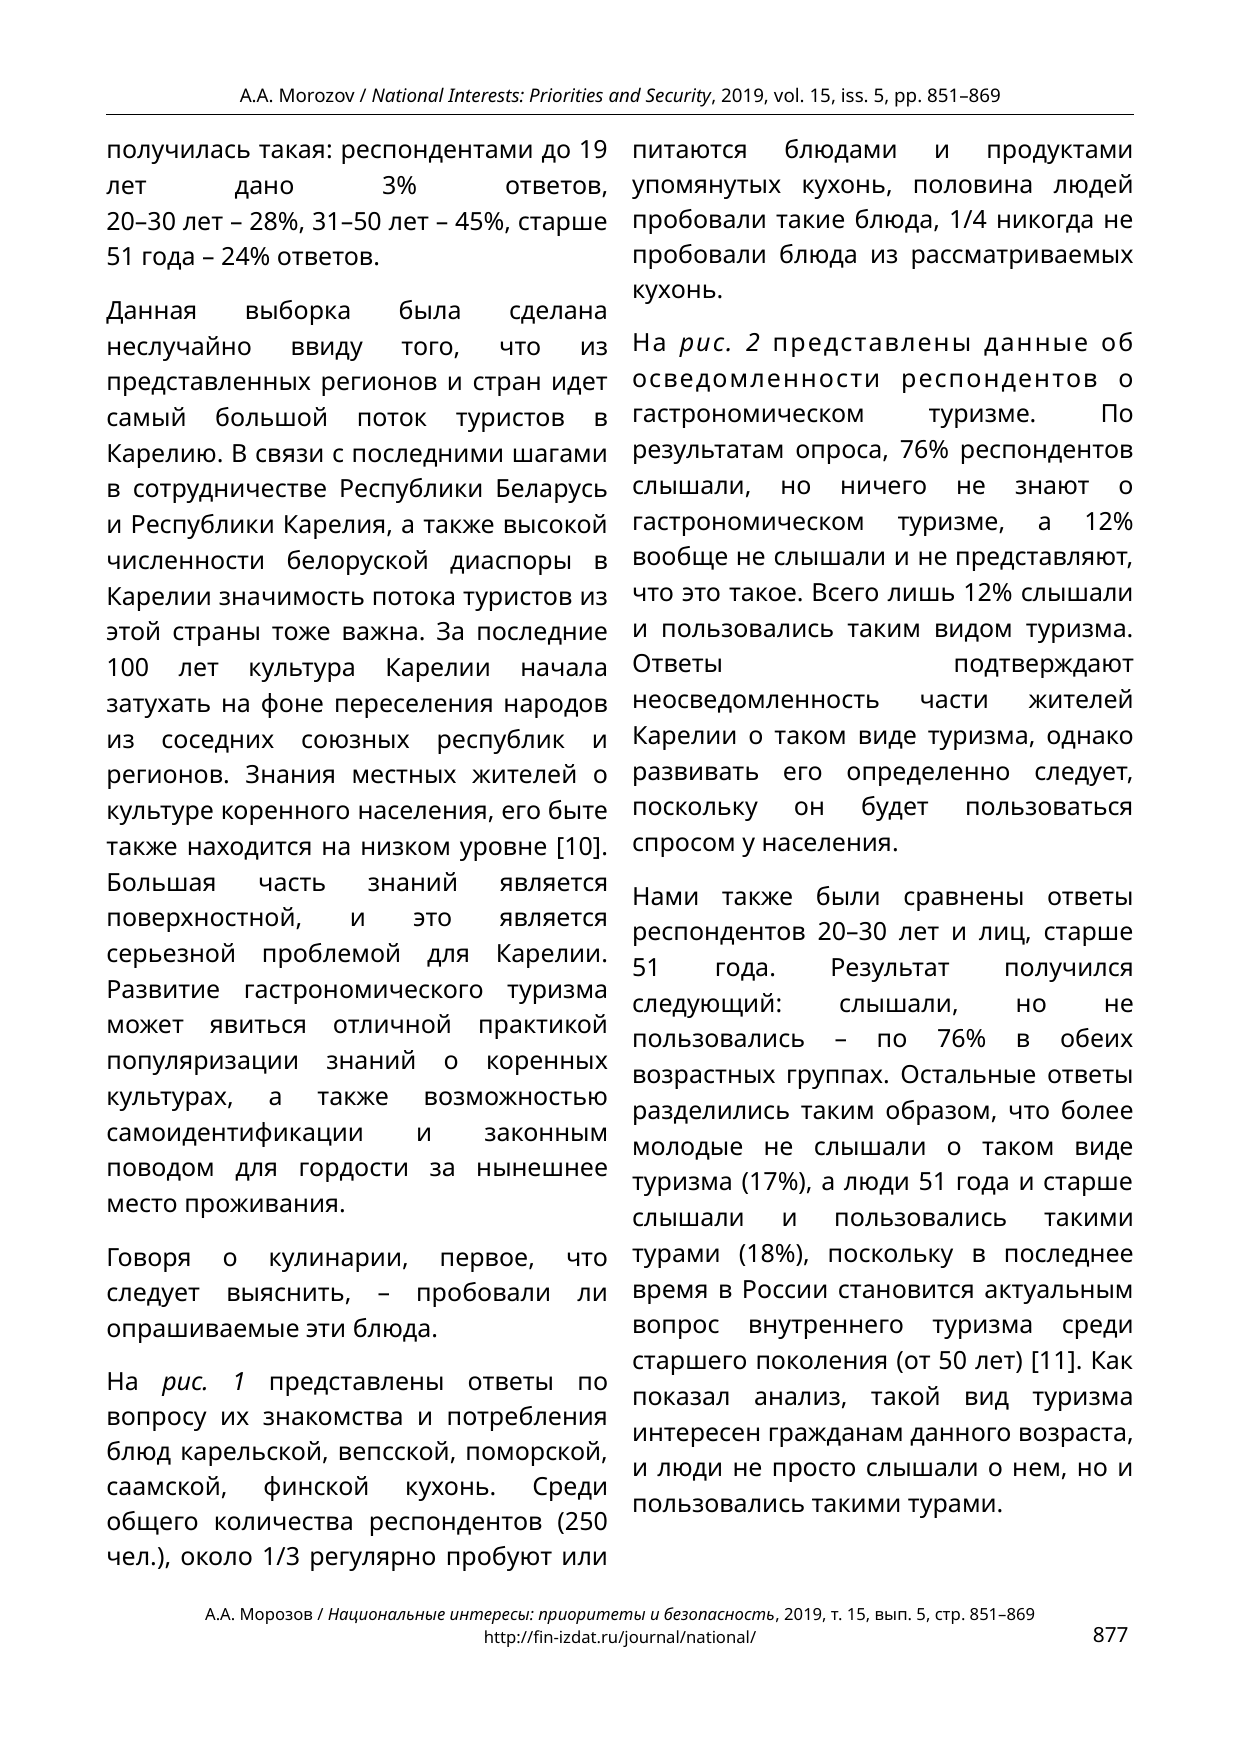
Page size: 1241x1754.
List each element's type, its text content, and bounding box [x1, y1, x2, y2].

text получилась такая: респондентами до 19 лет дано 3% ответов, 20–30 лет – 28%, 31–50 лет – 45%, старше 51 года – 24% ответов. [106, 132, 608, 273]
text питаются блюдами и продуктами упомянутых кухонь, половина людей пробовали такие блюда, 1/4 никогда не пробовали блюда из рассматриваемых кухонь. [632, 132, 1134, 306]
text Говоря о кулинарии, первое, что следует выяснить, – пробовали ли опрашиваемые эти блюда. [106, 1239, 608, 1345]
text Нами также были сравнены ответы респондентов 20–30 лет и лиц, старше 51 года. Результат получился следующий: слышали, но не пользовались – по 76% в обеих возрастных группах. Остальные ответы разделились таким образом, что более молодые не слышали о таком виде туризма (17%), а люди 51 года и старше слышали и пользовались такими турами (18%), поскольку в последнее время в России становится актуальным вопрос внутреннего туризма среди старшего поколения (от 50 лет) [11]. Как показал анализ, такой вид туризма интересен гражданам данного возраста, и люди не просто слышали о нем, но и пользовались такими турами. [632, 878, 1134, 1520]
text Данная выборка была сделана неслучайно ввиду того, что из представленных регионов и стран идет самый большой поток туристов в Карелию. В связи с последними шагами в сотрудничестве Республики Беларусь и Республики Карелия, а также высокой численности белоруской диаспоры в Карелии значимость потока туристов из этой страны тоже важна. За последние 100 лет культура Карелии начала затухать на фоне переселения народов из соседних союзных республик и регионов. Знания местных жителей о культуре коренного населения, его быте также находится на низком уровне [10]. Большая часть знаний является поверхностной, и это является серьезной проблемой для Карелии. Развитие гастрономического туризма может явиться отличной практикой популяризации знаний о коренных культурах, а также возможностью самоидентификации и законным поводом для гордости за нынешнее место проживания. [106, 292, 608, 1220]
text На рис. 2 представлены данные об осведомленности респондентов о гастрономическом туризме. По результатам опроса, 76% респондентов слышали, но ничего не знают о гастрономическом туризме, а 12% вообще не слышали и не представляют, что это такое. Всего лишь 12% слышали и пользовались таким видом туризма. Ответы подтверждают неосведомленность части жителей Карелии о таком виде туризма, однако развивать его определенно следует, поскольку он будет пользоваться спросом у населения. [632, 324, 1134, 859]
text На рис. 1 представлены ответы по вопросу их знакомства и потребления блюд карельской, вепсской, поморской, саамской, финской кухонь. Среди общего количества респондентов (250 чел.), около 1/3 регулярно пробуют или [106, 1364, 608, 1573]
